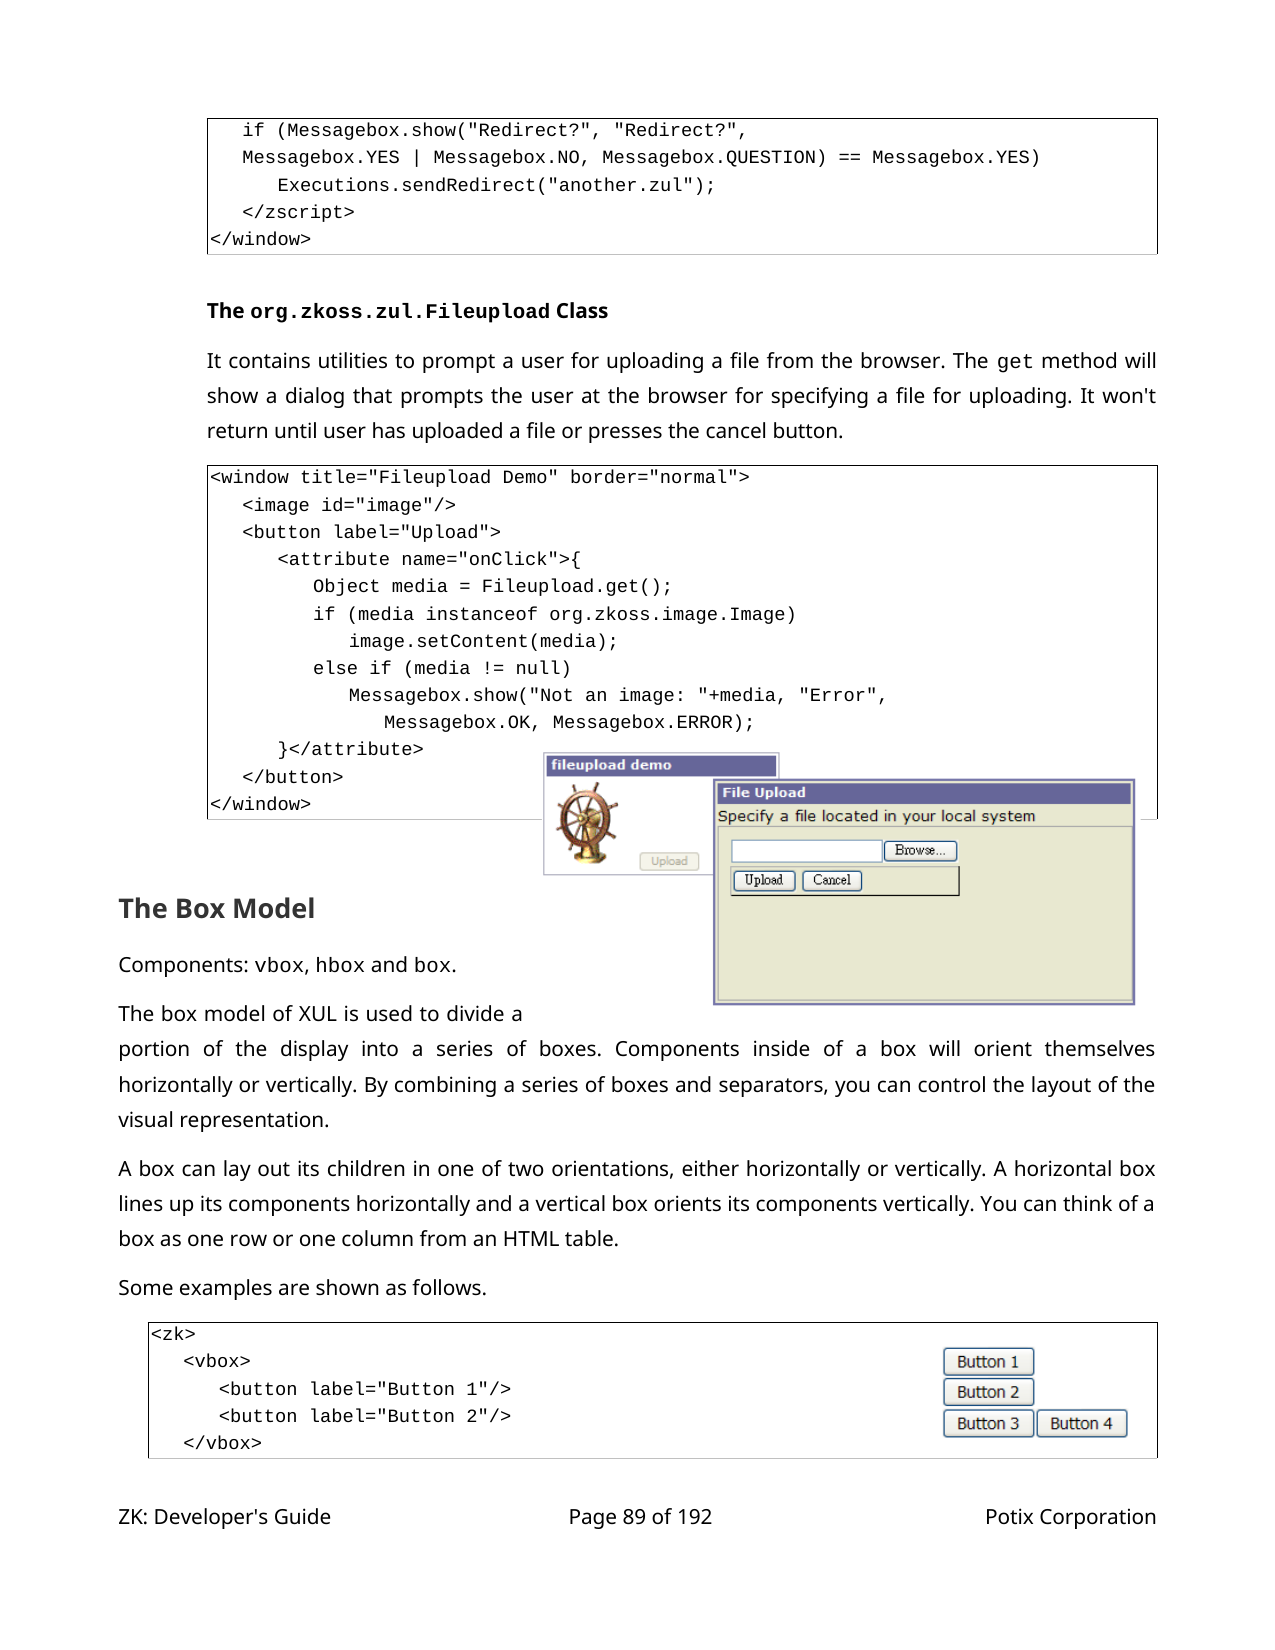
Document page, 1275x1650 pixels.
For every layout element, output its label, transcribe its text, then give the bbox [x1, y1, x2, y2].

text image.setContent(media); [208, 628, 1157, 653]
text It contains utilities to prompt a user for uploading a file from the browser. The get method will show a dialog that prompts the user at the browser for specifying a file for uploading. It won't return until user has uploaded a file or presses the cancel button. [207, 346, 1157, 445]
text <button label="Upload"> [208, 520, 1157, 544]
text <image id="image"/> [208, 493, 1157, 517]
text <vbox> [149, 1349, 939, 1373]
text </zscript> [208, 200, 1157, 224]
text <window title="Fileupload Demo" border="normal"> [208, 466, 1157, 490]
subtitle The Box Model [118, 890, 541, 927]
subtitle [1141, 890, 1157, 927]
text [1131, 1376, 1157, 1401]
text </vbox> [149, 1431, 1157, 1458]
text else if (media != null) [208, 656, 1157, 680]
subtitle The org.zkoss.zul.Fileupload Class [207, 297, 1157, 325]
text The box model of XUL is used to divide a portion of the display into a series of boxes. Components inside of a box will orient themselves horizontally or vertically. By combining a series of boxes and separators, you can control the layout of the visual representation. [118, 999, 1157, 1133]
text Messagebox.YES | Messagebox.NO, Messagebox.QUESTION) == Messagebox.YES) [208, 145, 1157, 169]
text Object media = Fileupload.get(); [208, 574, 1157, 598]
text <button label="Button 1"/> [149, 1376, 939, 1401]
text [1131, 1403, 1157, 1428]
text <attribute name="onClick">{ [208, 547, 1157, 571]
picture [541, 750, 1141, 1010]
text if (media instanceof org.zkoss.image.Image) [208, 601, 1157, 626]
text Some examples are shown as follows. [118, 1273, 1157, 1301]
text </button> [208, 764, 541, 789]
text <zk> [149, 1323, 1157, 1346]
text Messagebox.show("Not an image: "+media, "Error", [208, 683, 1157, 707]
text [1131, 1349, 1157, 1373]
picture [939, 1342, 1131, 1441]
text </window> [208, 227, 1157, 254]
text if (Messagebox.show("Redirect?", "Redirect?", [208, 119, 1157, 142]
text }</attribute> [208, 737, 1157, 762]
text [1141, 792, 1157, 819]
text </window> [208, 792, 541, 819]
text A box can lay out its children in one of two orientations, either horizontally or vertically. A horizontal box lines up its components horizontally and a vertical box orients its components vertically. You can think of a box as one row or one column from an HTML table. [118, 1154, 1157, 1252]
text [1141, 764, 1157, 789]
text Messagebox.OK, Messagebox.ERROR); [208, 710, 1157, 734]
text <button label="Button 2"/> [149, 1403, 939, 1428]
text Executions.sendRedirect("another.zul"); [208, 172, 1157, 197]
text Components: vbox, hbox and box. [118, 950, 541, 979]
